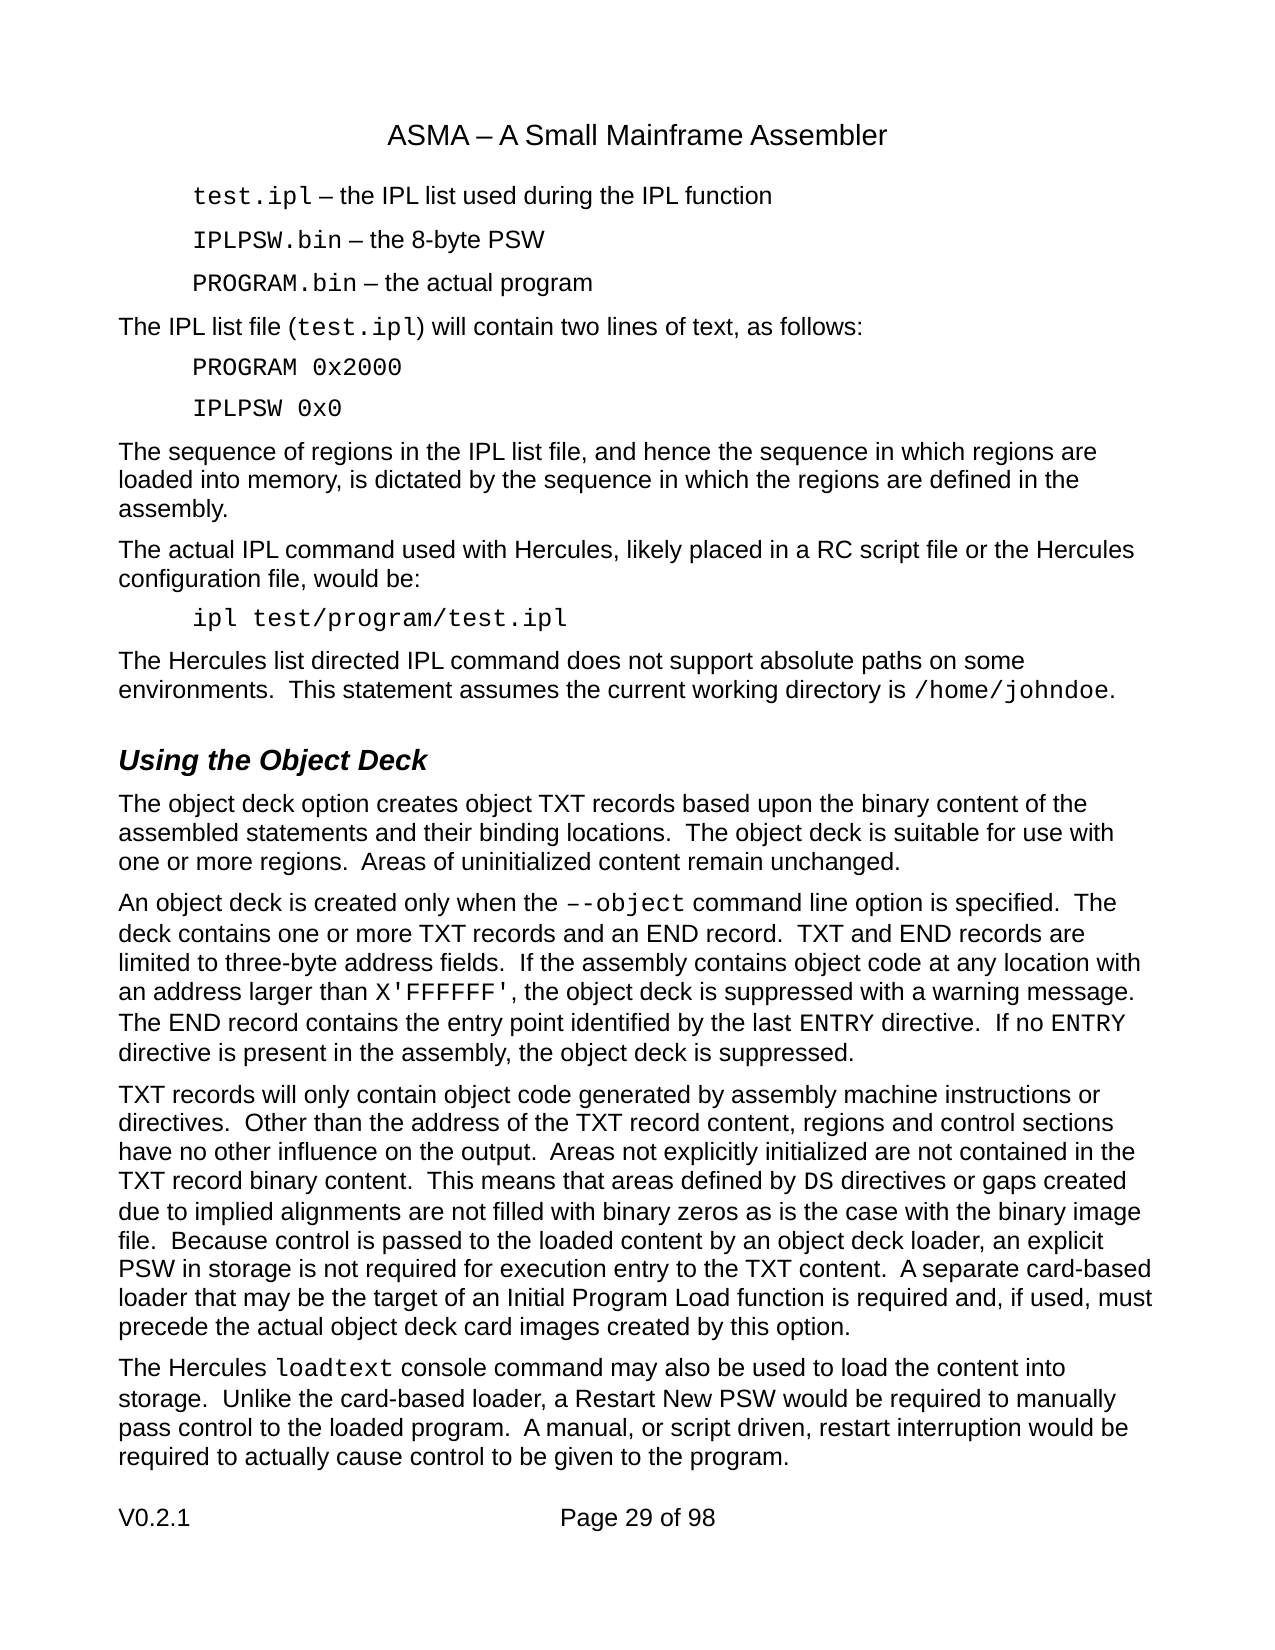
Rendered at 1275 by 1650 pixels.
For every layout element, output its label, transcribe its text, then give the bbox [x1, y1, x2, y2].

text IPLPSW 0x0 [192, 396, 1157, 424]
text The sequence of regions in the IPL list file, and hence the sequence in which regions are loaded into memory, is dictated by the sequence in which the regions are defined in the assembly. [118, 437, 1157, 523]
text test.ipl – the IPL list used during the IPL function [192, 181, 1157, 212]
text The Hercules list directed IPL command does not support absolute paths on some environments. This statement assumes the current working directory is /home/johndoe. [118, 646, 1157, 706]
text ipl test/program/test.ipl [192, 605, 1157, 634]
text An object deck is created only when the –-object command line option is specified. The deck contains one or more TXT records and an END record. TXT and END records are limited to three-byte address fields. If the assembly contains object code at any location with an address larger than X'FFFFFF', the object deck is suppressed with a warning message. The END record contains the entry point identified by the last ENTRY directive. If no ENTRY directive is present in the assembly, the object deck is suppressed. [118, 888, 1157, 1067]
text PROGRAM 0x2000 [192, 355, 1157, 383]
text TXT records will only contain object code generated by assembly machine instructions or directives. Other than the address of the TXT record content, regions and control sections have no other influence on the output. Areas not explicitly initialized are not contained in the TXT record binary content. This means that areas defined by DS directives or gaps created due to implied alignments are not filled with binary zeros as is the case with the binary image file. Because control is passed to the loaded content by an object deck loader, an explicit PSW in storage is not required for execution entry to the TXT content. A separate card-based loader that may be the target of an Initial Program Load function is required and, if used, must precede the actual object deck card images created by this option. [118, 1080, 1157, 1341]
subtitle Using the Object Deck [118, 743, 1157, 777]
text PROGRAM.bin – the actual program [192, 268, 1157, 299]
text The IPL list file (test.ipl) will contain two lines of text, as follows: [118, 311, 1157, 342]
text The Hercules loadtext console command may also be used to load the content into storage. Unlike the card-based loader, a Restart New PSW would be required to manually pass control to the loaded program. A manual, or script driven, restart interruption would be required to actually cause control to be given to the program. [118, 1353, 1157, 1470]
text The object deck option creates object TXT records based upon the binary content of the assembled statements and their binding locations. The object deck is suitable for use with one or more regions. Areas of uninitialized content remain unchanged. [118, 789, 1157, 876]
text IPLPSW.bin – the 8-byte PSW [192, 224, 1157, 256]
text The actual IPL command used with Hercules, likely placed in a RC script file or the Hercules configuration file, would be: [118, 535, 1157, 593]
